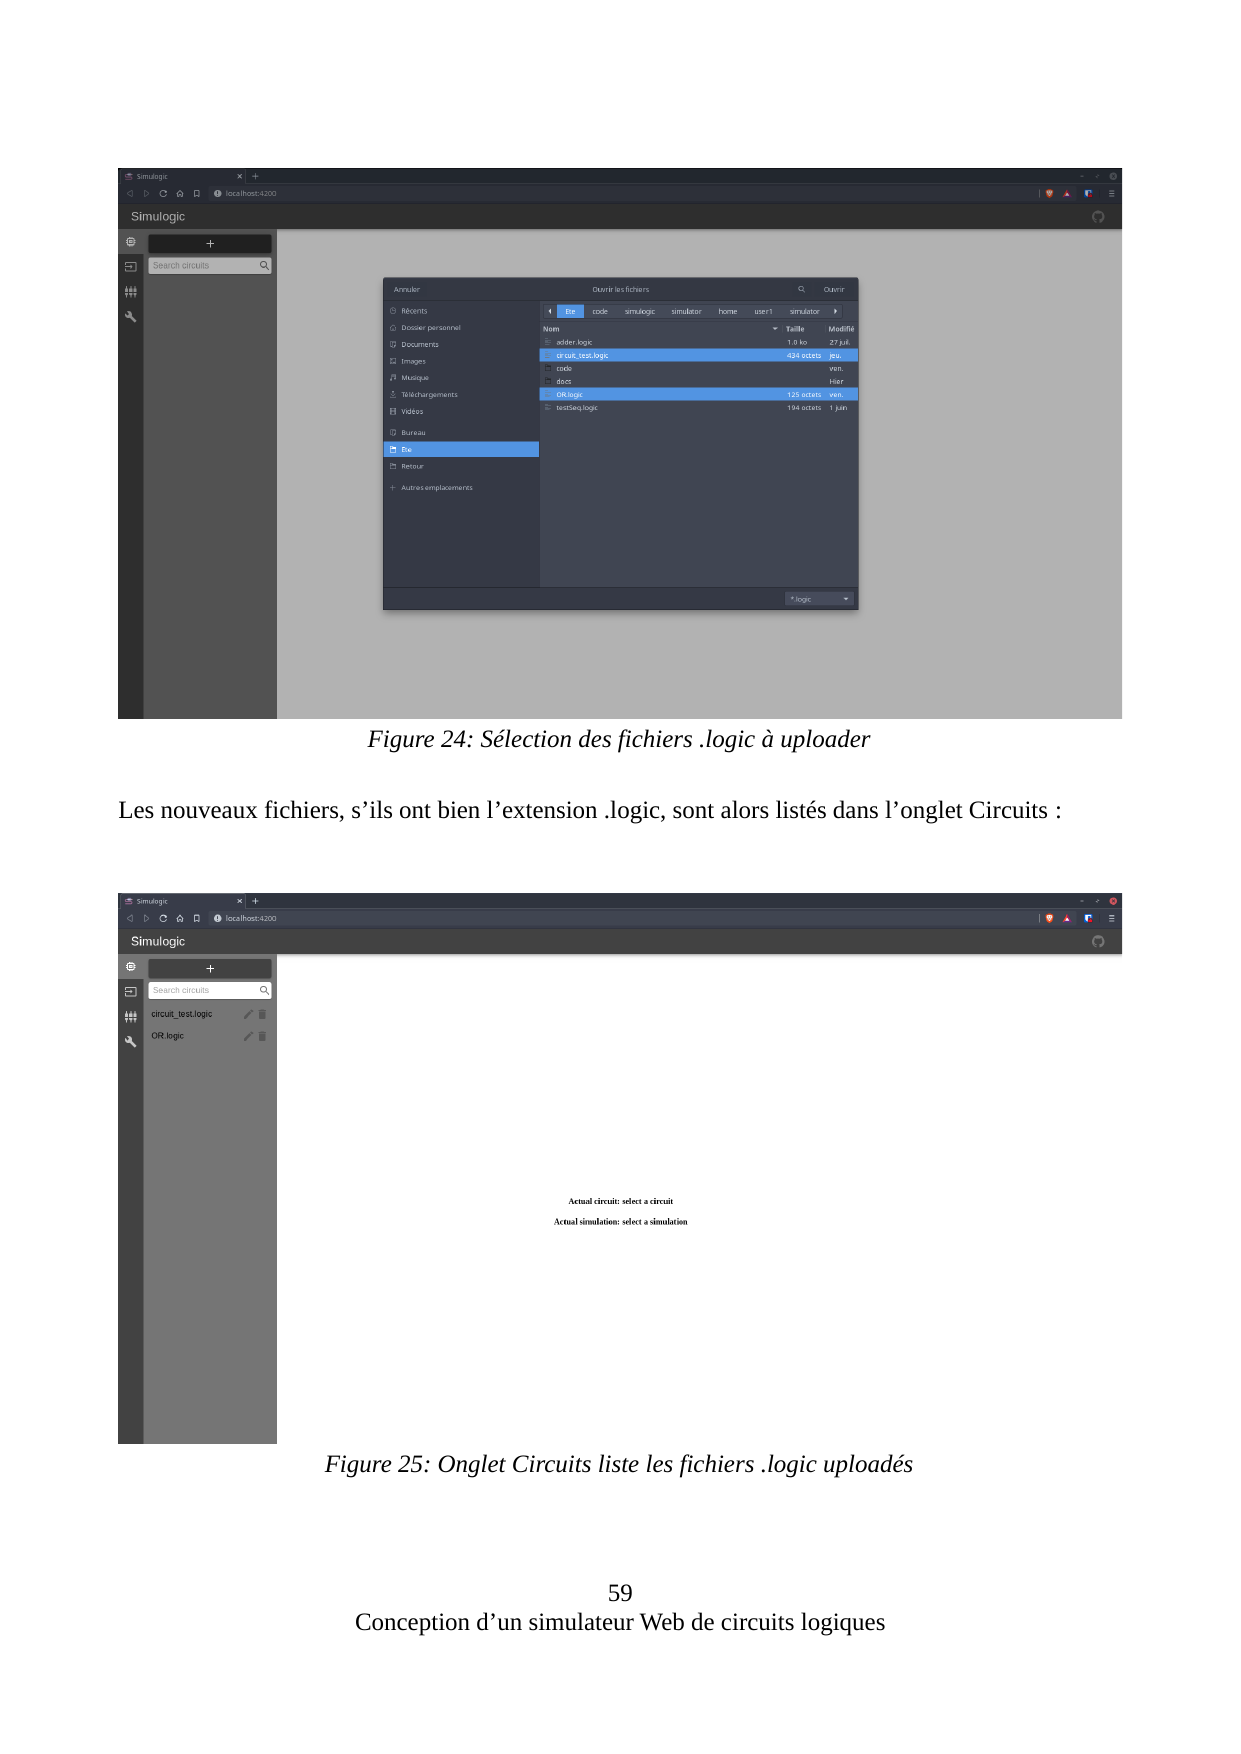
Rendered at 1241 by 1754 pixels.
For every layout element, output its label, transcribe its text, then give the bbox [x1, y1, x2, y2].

text Figure 24: Sélection des fichiers .logic à uploader [118, 719, 1122, 753]
picture [118, 893, 1123, 1444]
text Les nouveaux fichiers, s’ils ont bien l’extension .logic, sont alors listés dans l’onglet Circuits : [118, 753, 1122, 824]
picture [118, 168, 1123, 719]
text [118, 118, 1122, 168]
text Figure 25: Onglet Circuits liste les fichiers .logic uploadés [118, 1444, 1122, 1478]
